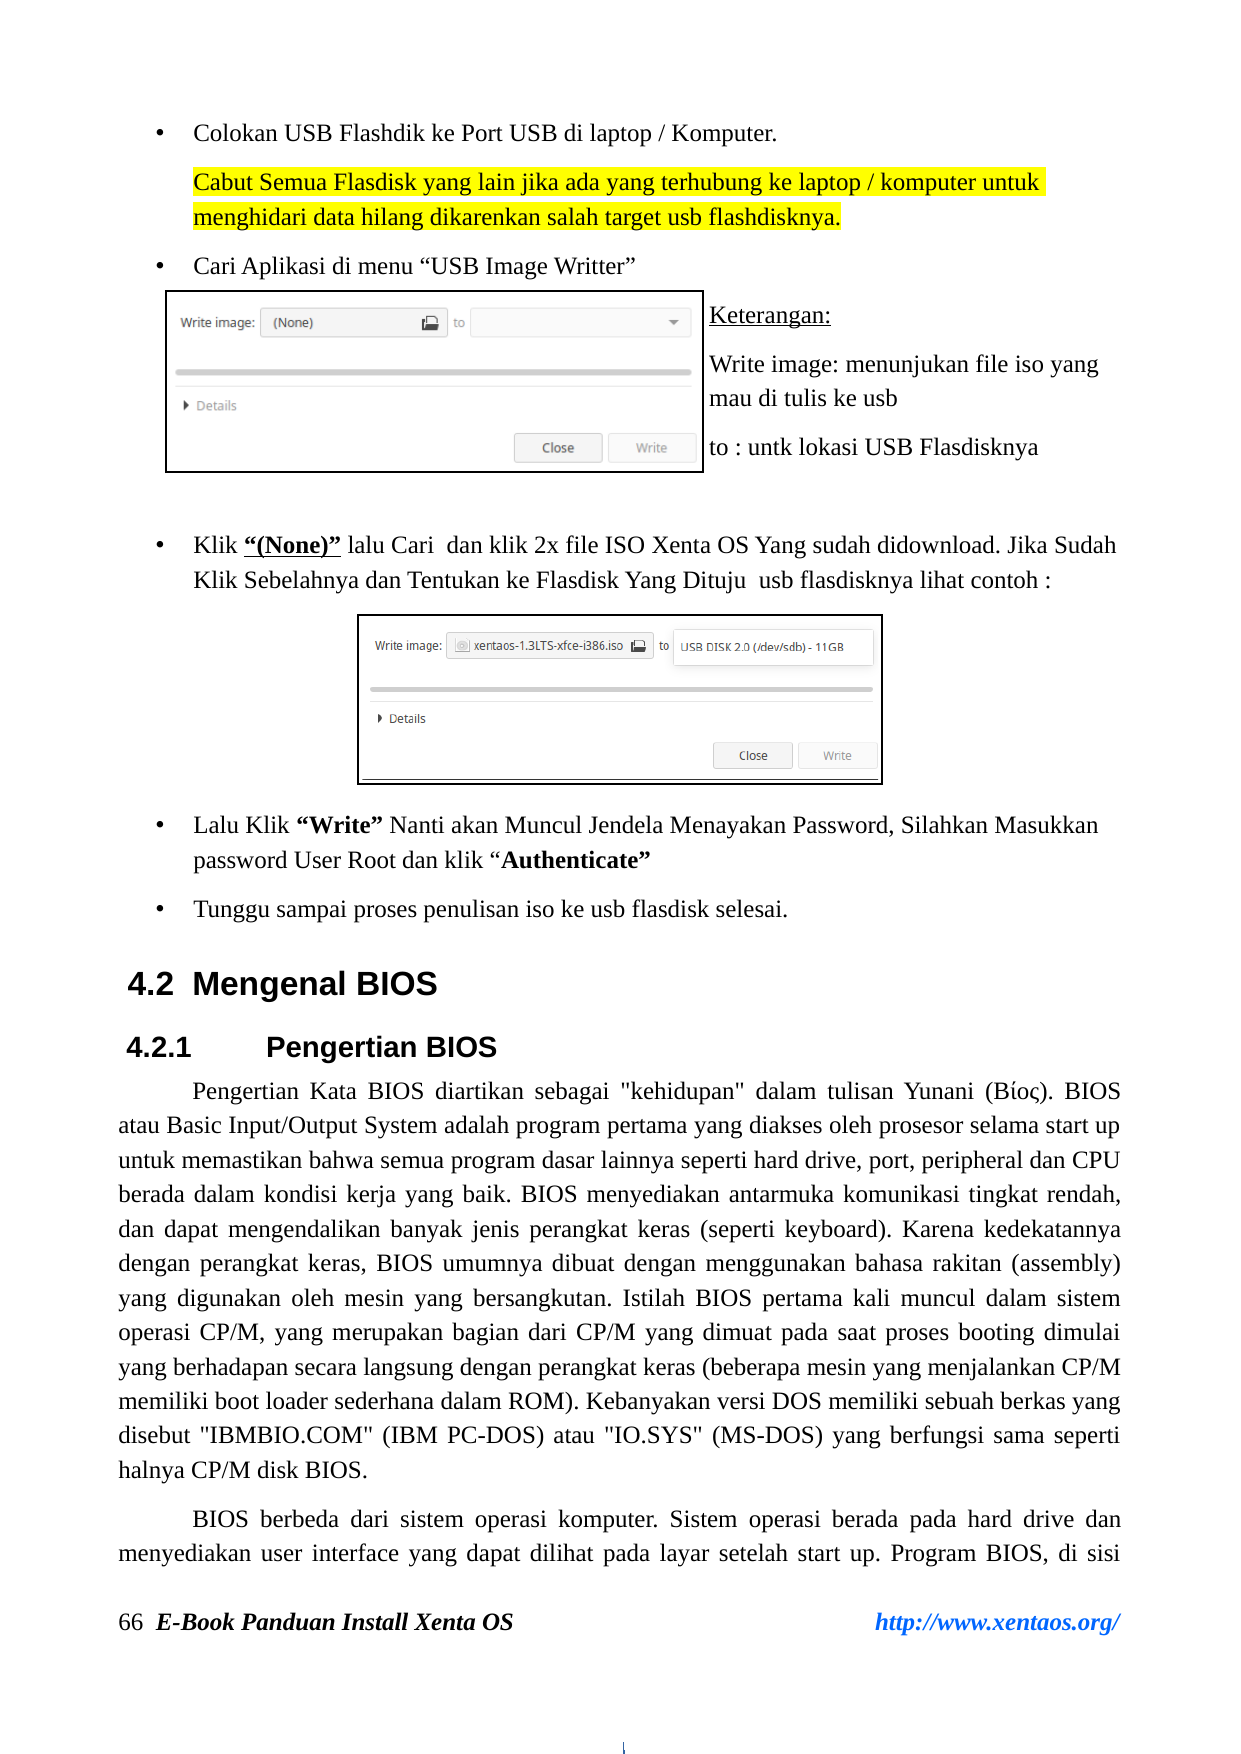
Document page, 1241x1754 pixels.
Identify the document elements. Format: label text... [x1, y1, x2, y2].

list Write image: menunjukan file iso yang mau di tulis ke usb [704, 349, 1122, 412]
list Colokan USB Flashdik ke Port USB di laptop / Komputer. [156, 118, 1122, 147]
list Lalu Klik “Write” Nanti akan Muncul Jendela Menayakan Password, Silahkan Masukkan password User Root dan klik “Authenticate” [156, 810, 1122, 873]
picture [362, 619, 879, 780]
list Cabut Semua Flasdisk yang lain jika ada yang terhubung ke laptop / komputer untuk menghidari data hilang dikarenkan salah target usb flashdisknya. [156, 167, 1122, 230]
list Cari Aplikasi di menu “USB Image Writter” [156, 251, 1122, 279]
text BIOS berbeda dari sistem operasi komputer. Sistem operasi berada pada hard drive dan menyediakan user interface yang dapat dilihat pada layar setelah start up. Program BIOS, di sisi [118, 1504, 1122, 1567]
list Keterangan: [704, 300, 1122, 328]
list Klik “(None)” lalu Cari dan klik 2x file ISO Xenta OS Yang sudah didownload. Jika Sudah Klik Sebelahnya dan Tentukan ke Flasdisk Yang Dituju usb flasdisknya lihat contoh : [156, 531, 1122, 594]
picture [167, 292, 702, 471]
subtitle Mengenal BIOS [118, 964, 1122, 1002]
text Pengertian Kata BIOS diartikan sebagai "kehidupan" dalam tulisan Yunani (Βίος). BIOS atau Basic Input/Output System adalah program pertama yang diakses oleh prosesor selama start up untuk memastikan bahwa semua program dasar lainnya seperti hard drive, port, peripheral dan CPU berada dalam kondisi kerja yang baik. BIOS menyediakan antarmuka komunikasi tingkat rendah, dan dapat mengendalikan banyak jenis perangkat keras (seperti keyboard). Karena kedekatannya dengan perangkat keras, BIOS umumnya dibuat dengan menggunakan bahasa rakitan (assembly) yang digunakan oleh mesin yang bersangkutan. Istilah BIOS pertama kali muncul dalam sistem operasi CP/M, yang merupakan bagian dari CP/M yang dimuat pada saat proses booting dimulai yang berhadapan secara langsung dengan perangkat keras (beberapa mesin yang menjalankan CP/M memiliki boot loader sederhana dalam ROM). Kebanyakan versi DOS memiliki sebuah berkas yang disebut "IBMBIO.COM" (IBM PC-DOS) atau "IO.SYS" (MS-DOS) yang berfungsi sama seperti halnya CP/M disk BIOS. [118, 1076, 1122, 1484]
list to : untk lokasi USB Flasdisknya [704, 432, 1122, 461]
subtitle Pengertian BIOS [118, 1029, 1122, 1063]
list Tunggu sampai proses penulisan iso ke usb flasdisk selesai. [156, 894, 1122, 923]
